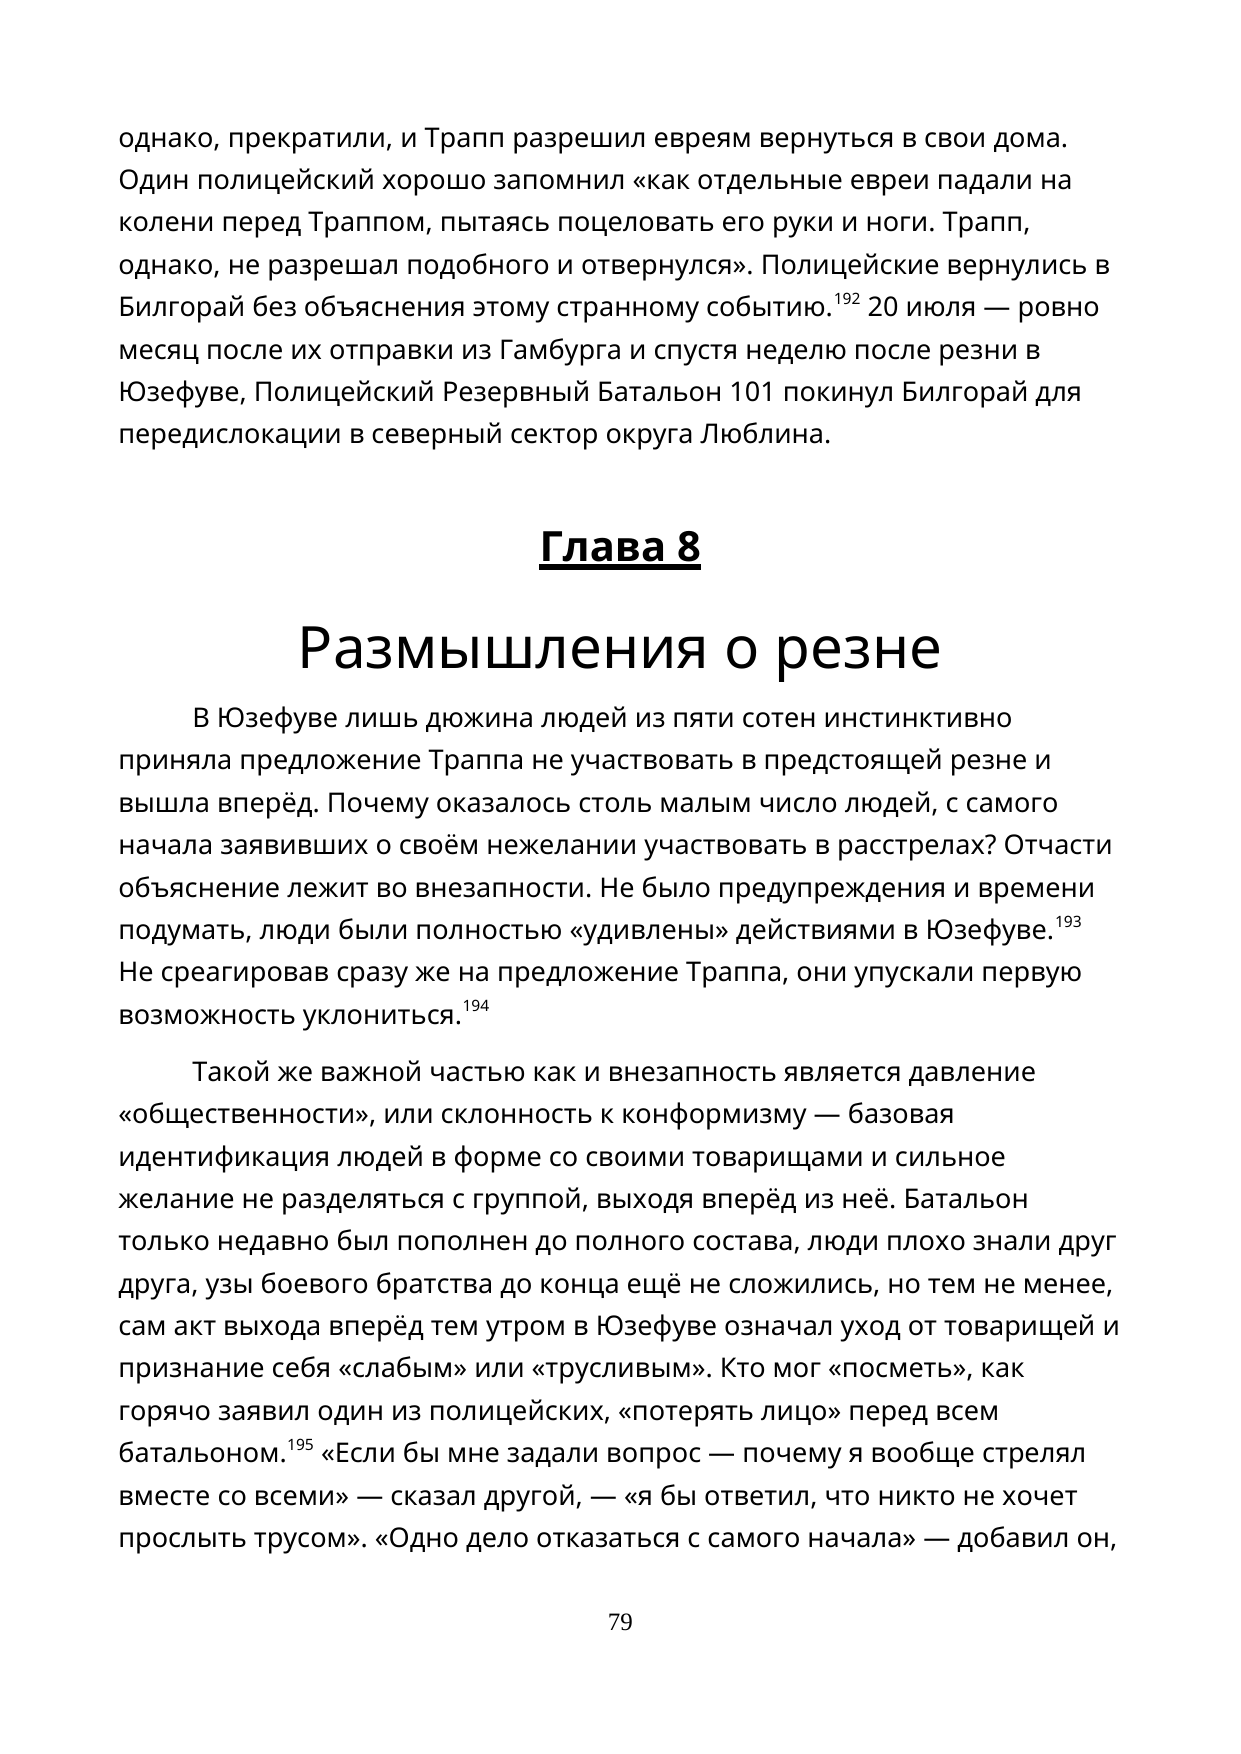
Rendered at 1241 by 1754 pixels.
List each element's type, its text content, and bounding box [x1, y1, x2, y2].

text однако, прекратили, и Трапп разрешил евреям вернуться в свои дома. Один полицейский хорошо запомнил «как отдельные евреи падали на колени перед Траппом, пытаясь поцеловать его руки и ноги. Трапп, однако, не разрешал подобного и отвернулся». Полицейские вернулись в Билгорай без объяснения этому странному событию. 20 июля — ровно месяц после их отправки из Гамбурга и спустя неделю после резни в Юзефуве, Полицейский Резервный Батальон 101 покинул Билгорай для передислокации в северный сектор округа Люблина. [118, 118, 1122, 452]
text Такой же важной частью как и внезапность является давление «общественности», или склонность к конформизму — базовая идентификация людей в форме со своими товарищами и сильное желание не разделяться с группой, выходя вперёд из неё. Батальон только недавно был пополнен до полного состава, люди плохо знали друг друга, узы боевого братства до конца ещё не сложились, но тем не менее, сам акт выхода вперёд тем утром в Юзефуве означал уход от товарищей и признание себя «слабым» или «трусливым». Кто мог «посметь», как горячо заявил один из полицейских, «потерять лицо» перед всем батальоном. «Если бы мне задали вопрос — почему я вообще стрелял вместе со всеми» — сказал другой, — «я бы ответил, что никто не хочет прослыть трусом». «Одно дело отказаться с самого начала» — добавил он, [118, 1052, 1122, 1555]
subtitle Размышления о резне [118, 606, 1122, 686]
text В Юзефуве лишь дюжина людей из пяти сотен инстинктивно приняла предложение Траппа не участвовать в предстоящей резне и вышла вперёд. Почему оказалось столь малым число людей, с самого начала заявивших о своём нежелании участвовать в расстрелах? Отчасти объяснение лежит во внезапности. Не было предупреждения и времени подумать, люди были полностью «удивлены» действиями в Юзефуве. Не среагировав сразу же на предложение Траппа, они упускали первую возможность уклониться. [118, 698, 1122, 1032]
subtitle Глава 8 [118, 516, 1122, 573]
